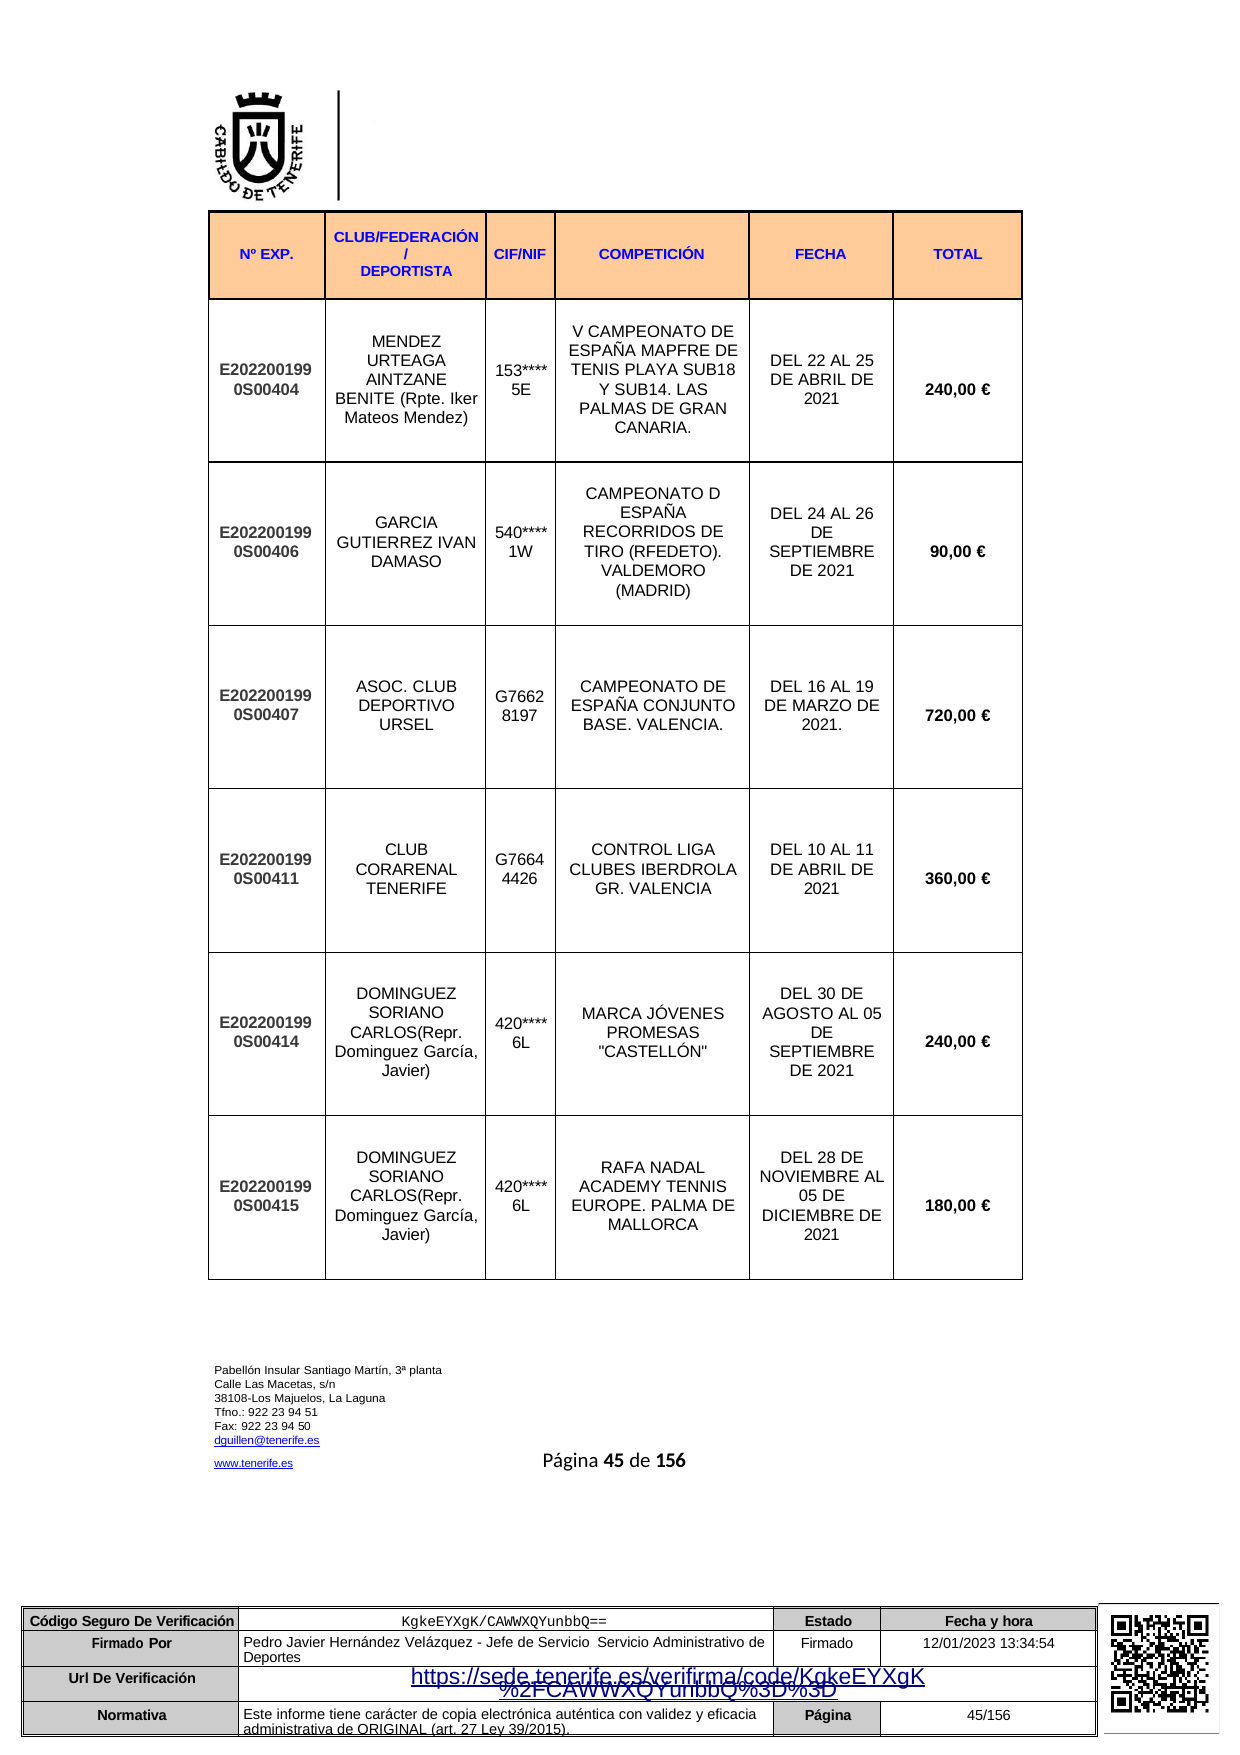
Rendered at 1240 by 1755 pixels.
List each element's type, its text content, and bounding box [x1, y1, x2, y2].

table_header FECHA [750, 213, 892, 298]
table_cell CAMPEONATO D ESPAÑA RECORRIDOS DE TIRO (RFEDETO). VALDEMORO (MADRID) [556, 463, 749, 625]
table_header Nº EXP. [210, 213, 324, 298]
table_cell V CAMPEONATO DE ESPAÑA MAPFRE DE TENIS PLAYA SUB18 Y SUB14. LAS PALMAS DE GRAN CANARIA. [556, 300, 749, 461]
table_cell E202200199 0S00407 [209, 626, 325, 788]
table_cell E202200199 0S00415 [209, 1116, 325, 1279]
table_cell 420**** 6L [486, 953, 555, 1115]
table_cell E202200199 0S00404 [209, 300, 325, 461]
table_cell RAFA NADAL ACADEMY TENNIS EUROPE. PALMA DE MALLORCA [556, 1116, 749, 1279]
table_cell DEL 22 AL 25 DE ABRIL DE 2021 [750, 300, 893, 461]
table_header TOTAL [894, 213, 1021, 298]
table_cell G7664 4426 [486, 789, 555, 952]
text Pabellón Insular Santiago Martín, 3ª planta Calle Las Macetas, s/n [214, 1364, 467, 1391]
text dguillen@tenerife.es [214, 1434, 1110, 1447]
table_cell CAMPEONATO DE ESPAÑA CONJUNTO BASE. VALENCIA. [556, 626, 749, 788]
table_cell CLUB CORARENAL TENERIFE [326, 789, 485, 952]
table_cell G7662 8197 [486, 626, 555, 788]
table_cell GARCIA GUTIERREZ IVAN DAMASO [326, 463, 485, 625]
table_cell E202200199 0S00414 [209, 953, 325, 1115]
text www.tenerife.es Página 45 de 156 [214, 1447, 1110, 1472]
table_cell E202200199 0S00411 [209, 789, 325, 952]
table_cell DOMINGUEZ SORIANO CARLOS(Repr. Dominguez García, Javier) [326, 1116, 485, 1279]
table_cell DOMINGUEZ SORIANO CARLOS(Repr. Dominguez García, Javier) [326, 953, 485, 1115]
table_cell 90,00 € [894, 463, 1022, 625]
table_cell 720,00 € [894, 626, 1022, 788]
table_cell DEL 24 AL 26 DE SEPTIEMBRE DE 2021 [750, 463, 893, 625]
table_cell ASOC. CLUB DEPORTIVO URSEL [326, 626, 485, 788]
table_header CLUB/FEDERACIÓN / DEPORTISTA [326, 213, 485, 298]
text 38108-Los Majuelos, La Laguna Tfno.: 922 23 94 51 [214, 1392, 413, 1419]
table_cell 360,00 € [894, 789, 1022, 952]
table_header COMPETICIÓN [556, 213, 748, 298]
table_cell DEL 10 AL 11 DE ABRIL DE 2021 [750, 789, 893, 952]
table_cell 153**** 5E [486, 300, 555, 461]
table_cell DEL 30 DE AGOSTO AL 05 DE SEPTIEMBRE DE 2021 [750, 953, 893, 1115]
table_cell CONTROL LIGA CLUBES IBERDROLA GR. VALENCIA [556, 789, 749, 952]
table_cell MARCA JÓVENES PROMESAS "CASTELLÓN" [556, 953, 749, 1115]
table_cell DEL 16 AL 19 DE MARZO DE 2021. [750, 626, 893, 788]
table_cell 240,00 € [894, 953, 1022, 1115]
text Fax: 922 23 94 50 [214, 1419, 1110, 1433]
table_cell DEL 28 DE NOVIEMBRE AL 05 DE DICIEMBRE DE 2021 [750, 1116, 893, 1279]
table_cell E202200199 0S00406 [209, 463, 325, 625]
table_cell 420**** 6L [486, 1116, 555, 1279]
table_cell 180,00 € [894, 1116, 1022, 1279]
table_cell 540**** 1W [486, 463, 555, 625]
table_cell 240,00 € [894, 300, 1022, 461]
table_cell MENDEZ URTEAGA AINTZANE BENITE (Rpte. Iker Mateos Mendez) [326, 300, 485, 461]
table_header CIF/NIF [487, 213, 554, 298]
